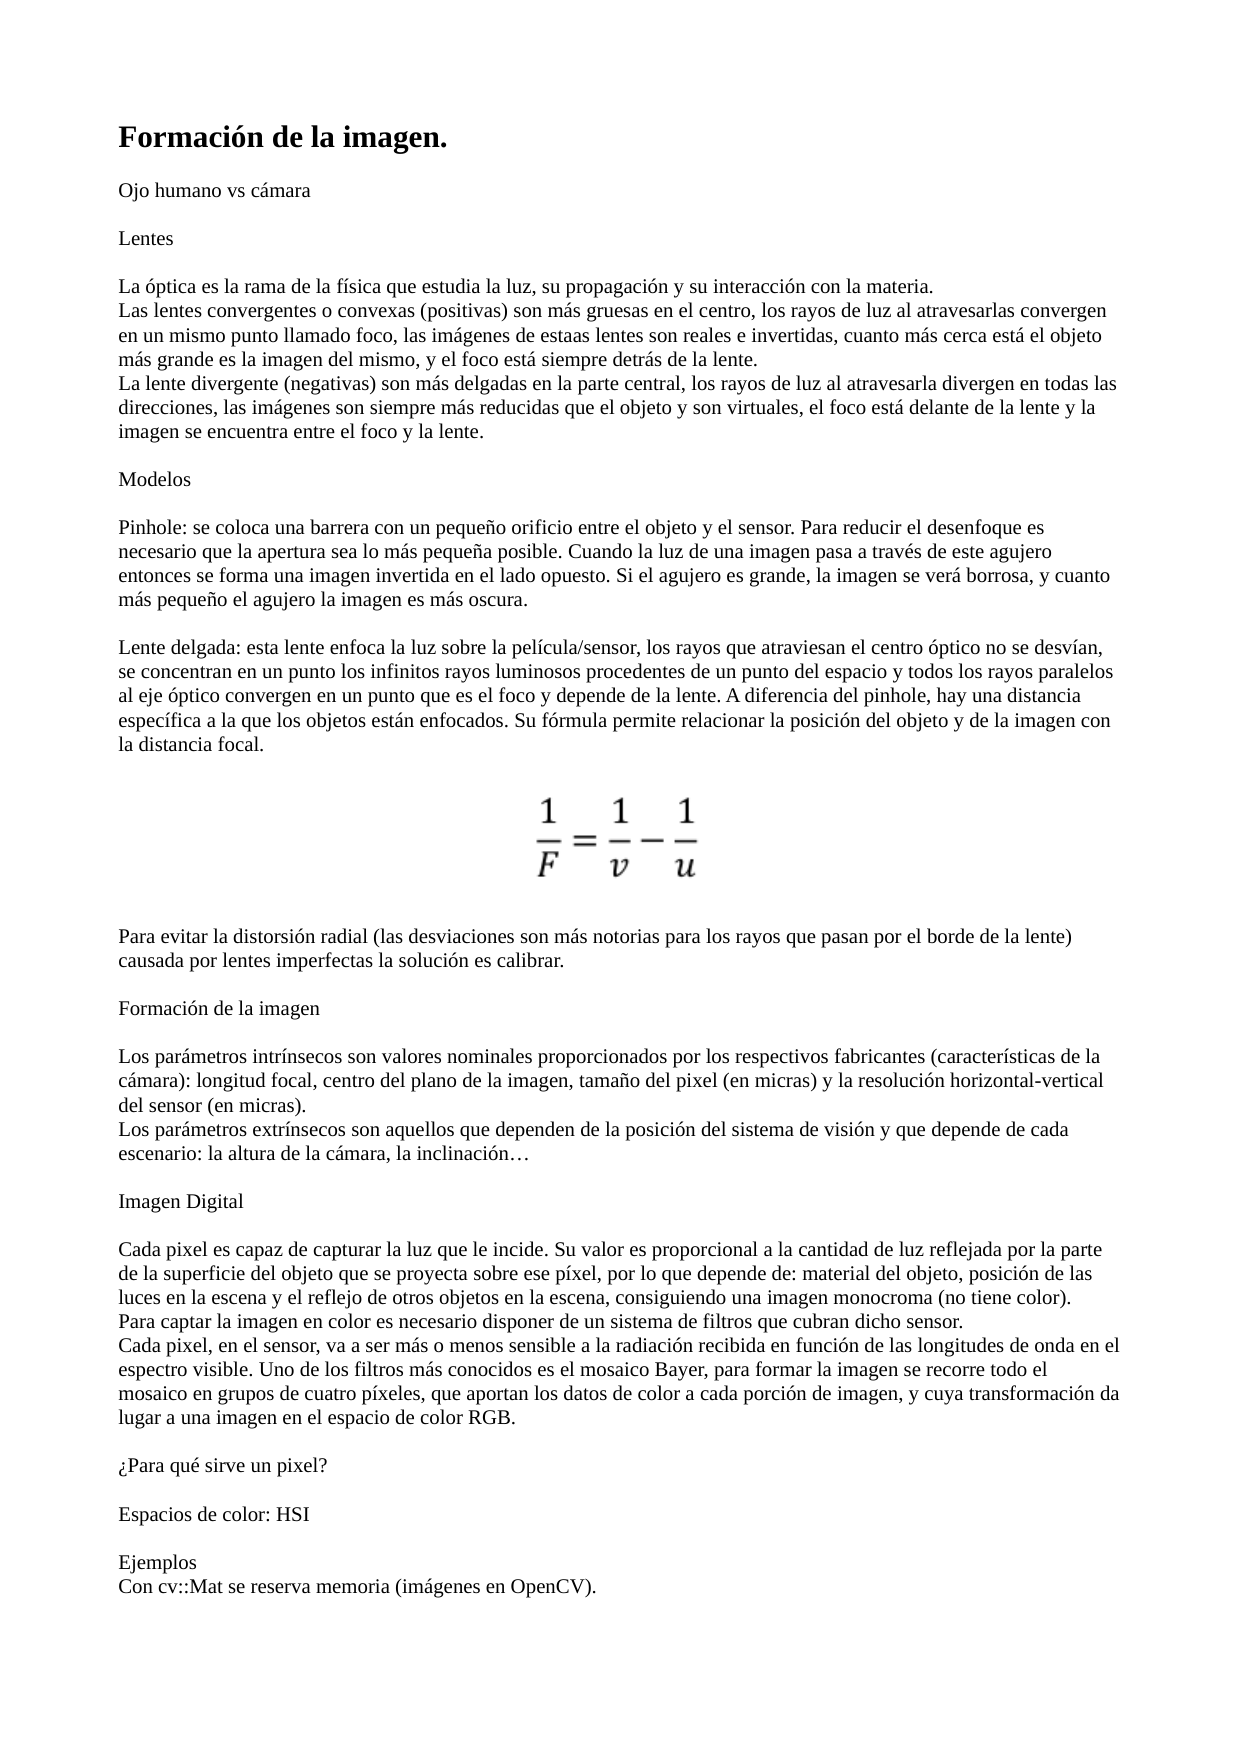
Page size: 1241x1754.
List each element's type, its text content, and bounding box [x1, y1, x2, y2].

text Cada pixel, en el sensor, va a ser más o menos sensible a la radiación recibida en función de las longitudes de onda en el espectro visible. Uno de los filtros más conocidos es el mosaico Bayer, para formar la imagen se recorre todo el mosaico en grupos de cuatro píxeles, que aportan los datos de color a cada porción de imagen, y cuya transformación da lugar a una imagen en el espacio de color RGB. [118, 1333, 1122, 1429]
text Lentes [118, 226, 1122, 250]
text Para captar la imagen en color es necesario disponer de un sistema de filtros que cubran dicho sensor. [118, 1309, 1122, 1333]
text Modelos [118, 467, 1122, 491]
text Para evitar la distorsión radial (las desviaciones son más notorias para los rayos que pasan por el borde de la lente) causada por lentes imperfectas la solución es calibrar. [118, 924, 1122, 972]
text La lente divergente (negativas) son más delgadas en la parte central, los rayos de luz al atravesarla divergen en todas las direcciones, las imágenes son siempre más reducidas que el objeto y son virtuales, el foco está delante de la lente y la imagen se encuentra entre el foco y la lente. [118, 371, 1122, 443]
text Lente delgada: esta lente enfoca la luz sobre la película/sensor, los rayos que atraviesan el centro óptico no se desvían, se concentran en un punto los infinitos rayos luminosos procedentes de un punto del espacio y todos los rayos paralelos al eje óptico convergen en un punto que es el foco y depende de la lente. A diferencia del pinhole, hay una distancia específica a la que los objetos están enfocados. Su fórmula permite relacionar la posición del objeto y de la imagen con la distancia focal. [118, 635, 1122, 756]
text Espacios de color: HSI [118, 1502, 1122, 1526]
text Los parámetros intrínsecos son valores nominales proporcionados por los respectivos fabricantes (características de la cámara): longitud focal, centro del plano de la imagen, tamaño del pixel (en micras) y la resolución horizontal-vertical del sensor (en micras). [118, 1044, 1122, 1117]
text Los parámetros extrínsecos son aquellos que dependen de la posición del sistema de visión y que depende de cada escenario: la altura de la cámara, la inclinación… [118, 1117, 1122, 1165]
picture [518, 779, 722, 899]
text Con cv::Mat se reserva memoria (imágenes en OpenCV). [118, 1574, 1122, 1598]
text Cada pixel es capaz de capturar la luz que le incide. Su valor es proporcional a la cantidad de luz reflejada por la parte de la superficie del objeto que se proyecta sobre ese píxel, por lo que depende de: material del objeto, posición de las luces en la escena y el reflejo de otros objetos en la escena, consiguiendo una imagen monocroma (no tiene color). [118, 1237, 1122, 1309]
text Las lentes convergentes o convexas (positivas) son más gruesas en el centro, los rayos de luz al atravesarlas convergen en un mismo punto llamado foco, las imágenes de estaas lentes son reales e invertidas, cuanto más cerca está el objeto más grande es la imagen del mismo, y el foco está siempre detrás de la lente. [118, 298, 1122, 371]
text ¿Para qué sirve un pixel? [118, 1453, 1122, 1477]
text Pinhole: se coloca una barrera con un pequeño orificio entre el objeto y el sensor. Para reducir el desenfoque es necesario que la apertura sea lo más pequeña posible. Cuando la luz de una imagen pasa a través de este agujero entonces se forma una imagen invertida en el lado opuesto. Si el agujero es grande, la imagen se verá borrosa, y cuanto más pequeño el agujero la imagen es más oscura. [118, 515, 1122, 611]
text Ejemplos [118, 1550, 1122, 1574]
text Formación de la imagen [118, 996, 1122, 1020]
text Ojo humano vs cámara [118, 178, 1122, 202]
text Imagen Digital [118, 1189, 1122, 1213]
text Formación de la imagen. [118, 118, 1122, 154]
text La óptica es la rama de la física que estudia la luz, su propagación y su interacción con la materia. [118, 274, 1122, 298]
